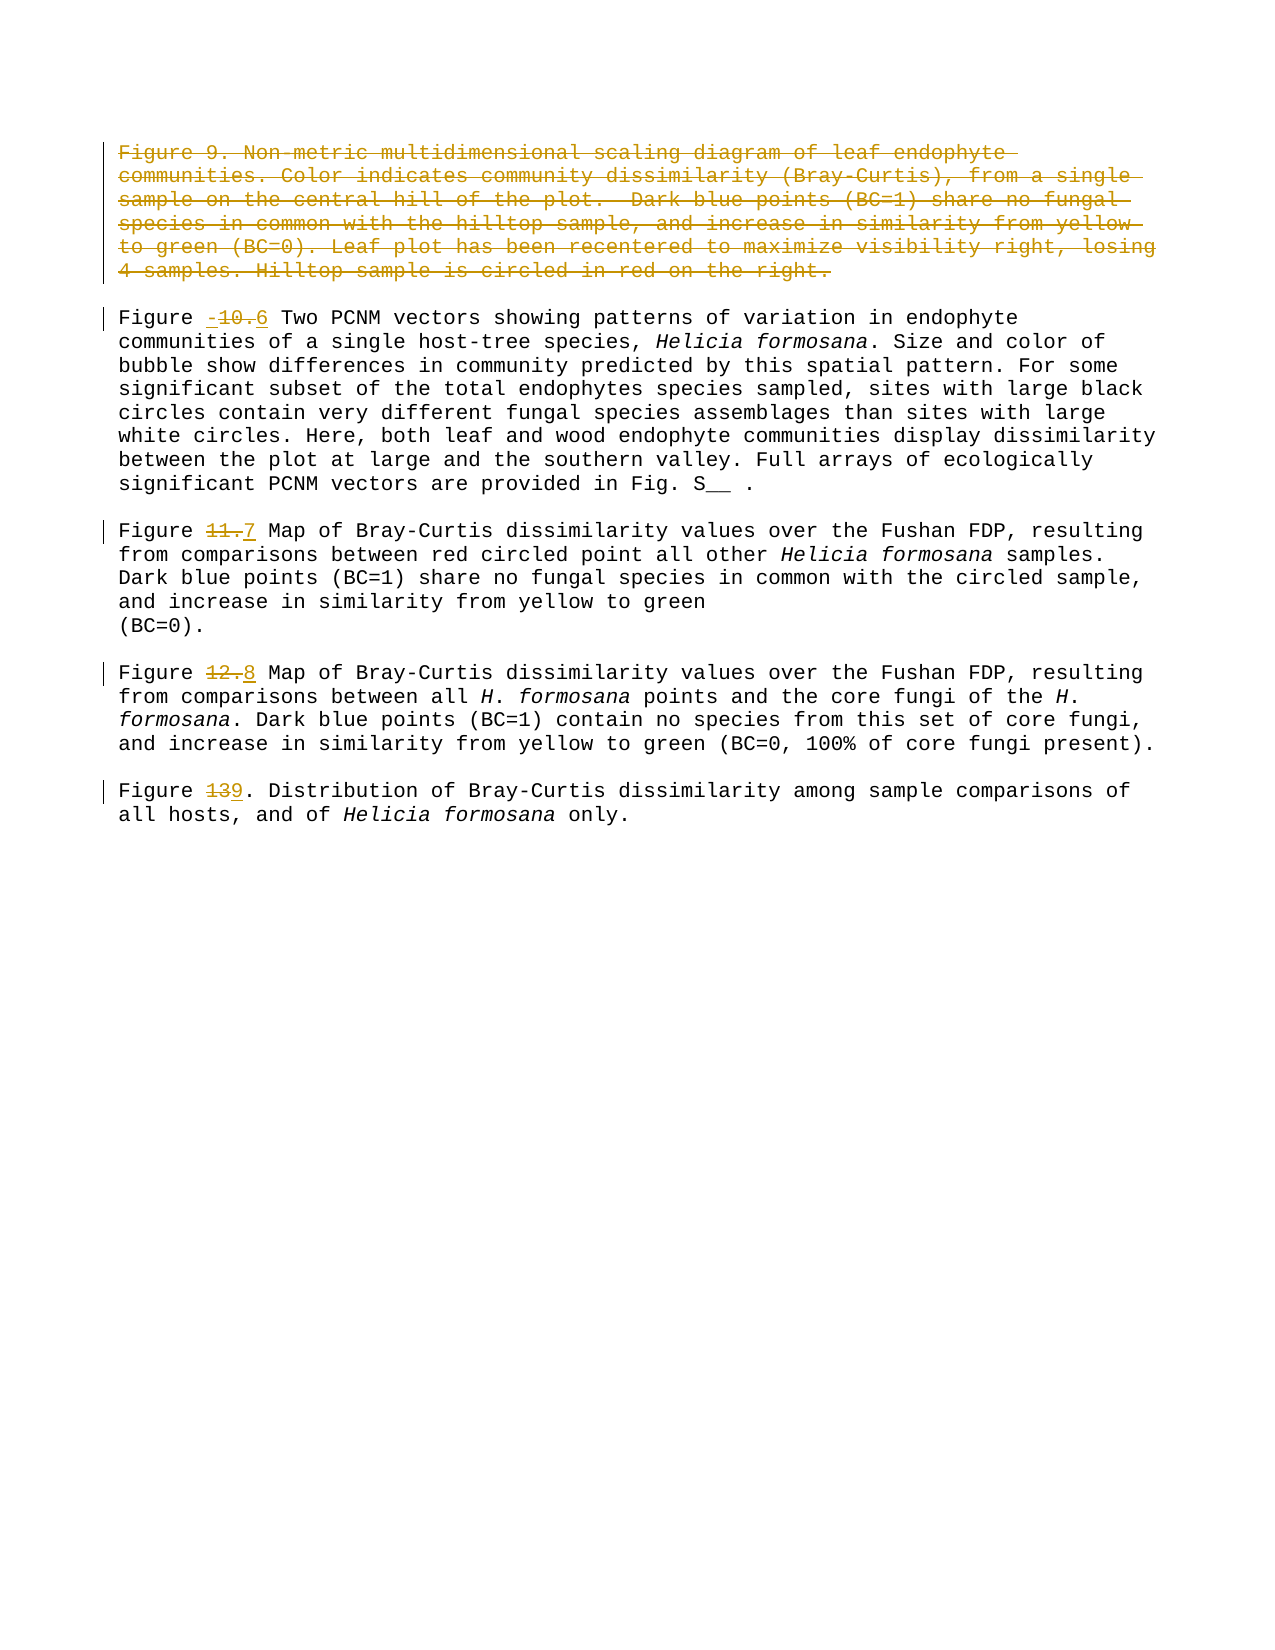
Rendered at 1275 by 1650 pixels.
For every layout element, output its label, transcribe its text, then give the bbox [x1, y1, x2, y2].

text (BC=0). [118, 615, 1157, 638]
text Figure 8 Map of Bray-Curtis dissimilarity values over the Fushan FDP, resulting from comparisons between all H. formosana points and the core fungi of the H. formosana. Dark blue points (BC=1) contain no species from this set of core fungi, and increase in similarity from yellow to green (BC=0, 100% of core fungi present). [118, 662, 1157, 757]
text Figure 7 Map of Bray-Curtis dissimilarity values over the Fushan FDP, resulting from comparisons between red circled point all other Helicia formosana samples. Dark blue points (BC=1) share no fungal species in common with the circled sample, and increase in similarity from yellow to green [118, 520, 1157, 615]
text Figure 9. Distribution of Bray-Curtis dissimilarity among sample comparisons of all hosts, and of Helicia formosana only. [118, 780, 1157, 827]
text Figure -6 Two PCNM vectors showing patterns of variation in endophyte communities of a single host-tree species, Helicia formosana. Size and color of bubble show differences in community predicted by this spatial pattern. For some significant subset of the total endophytes species sampled, sites with large black circles contain very different fungal species assemblages than sites with large white circles. Here, both leaf and wood endophyte communities display dissimilarity between the plot at large and the southern valley. Full arrays of ecologically significant PCNM vectors are provided in Fig. S__ . [118, 307, 1157, 496]
